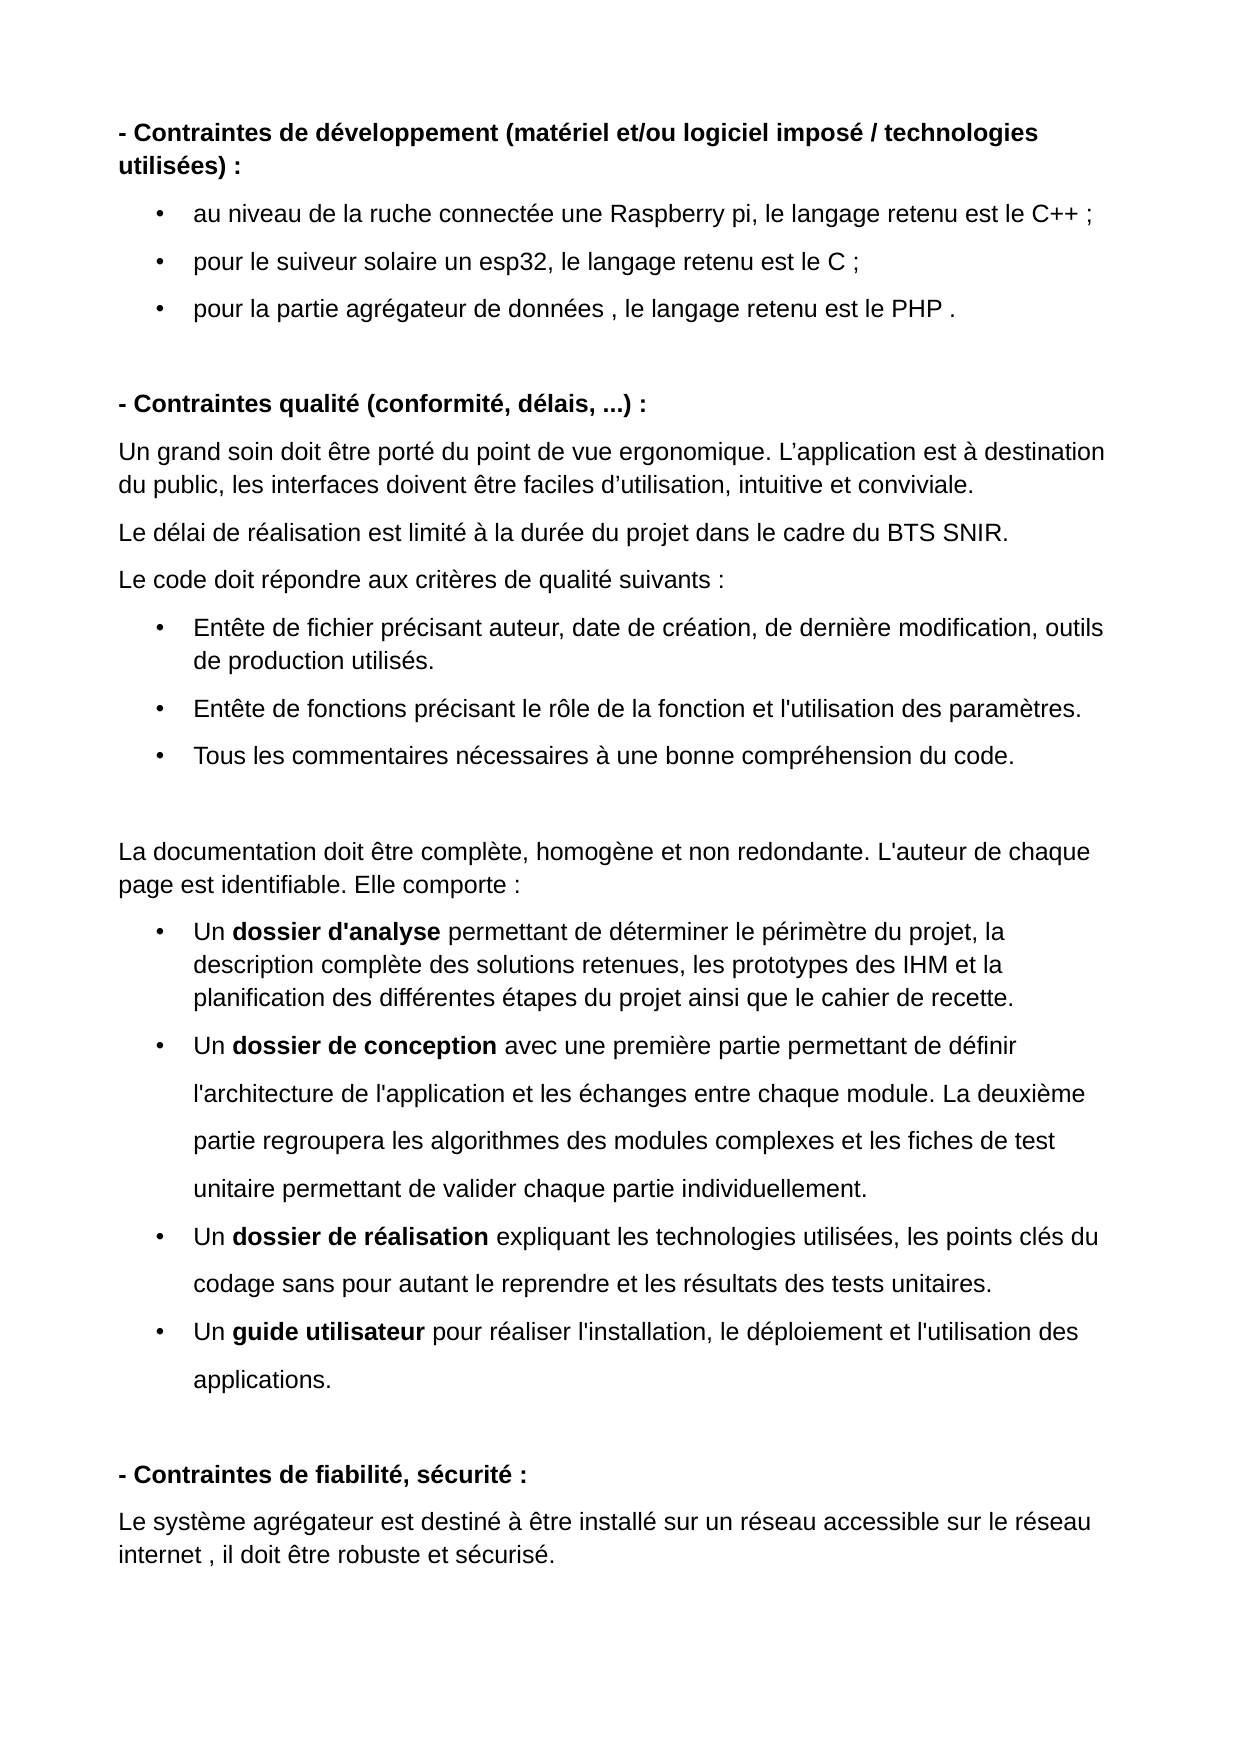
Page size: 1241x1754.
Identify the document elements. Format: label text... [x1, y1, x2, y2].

text partie regroupera les algorithmes des modules complexes et les fiches de test [118, 1126, 1122, 1155]
list pour le suiveur solaire un esp32, le langage retenu est le C ; [156, 246, 1122, 275]
text Un grand soin doit être porté du point de vue ergonomique. L’application est à destination du public, les interfaces doivent être faciles d’utilisation, intuitive et conviviale. [118, 437, 1122, 499]
text - Contraintes de développement (matériel et/ou logiciel imposé / technologies utilisées) : [118, 118, 1122, 180]
list Tous les commentaires nécessaires à une bonne compréhension du code. [156, 741, 1122, 770]
list Un guide utilisateur pour réaliser l'installation, le déploiement et l'utilisation des [156, 1317, 1122, 1346]
text Le système agrégateur est destiné à être installé sur un réseau accessible sur le réseau internet , il doit être robuste et sécurisé. [118, 1507, 1122, 1569]
text applications. [118, 1364, 1122, 1393]
list Un dossier de réalisation expliquant les technologies utilisées, les points clés du [156, 1222, 1122, 1250]
list Un dossier d'analyse permettant de déterminer le périmètre du projet, la description complète des solutions retenues, les prototypes des IHM et la planification des différentes étapes du projet ainsi que le cahier de recette. [156, 917, 1122, 1012]
list au niveau de la ruche connectée une Raspberry pi, le langage retenu est le C++ ; [156, 199, 1122, 228]
list Entête de fichier précisant auteur, date de création, de dernière modification, outils de production utilisés. [156, 613, 1122, 675]
list Entête de fonctions précisant le rôle de la fonction et l'utilisation des paramètres. [156, 694, 1122, 722]
text unitaire permettant de valider chaque partie individuellement. [118, 1174, 1122, 1203]
list Un dossier de conception avec une première partie permettant de définir [156, 1031, 1122, 1060]
text codage sans pour autant le reprendre et les résultats des tests unitaires. [118, 1269, 1122, 1298]
list pour la partie agrégateur de données , le langage retenu est le PHP . [156, 294, 1122, 323]
text La documentation doit être complète, homogène et non redondante. L'auteur de chaque page est identifiable. Elle comporte : [118, 837, 1122, 898]
text - Contraintes qualité (conformité, délais, ...) : [118, 389, 1122, 418]
text Le code doit répondre aux critères de qualité suivants : [118, 565, 1122, 594]
text Le délai de réalisation est limité à la durée du projet dans le cadre du BTS SNIR. [118, 518, 1122, 546]
text - Contraintes de fiabilité, sécurité : [118, 1460, 1122, 1488]
text l'architecture de l'application et les échanges entre chaque module. La deuxième [118, 1079, 1122, 1107]
